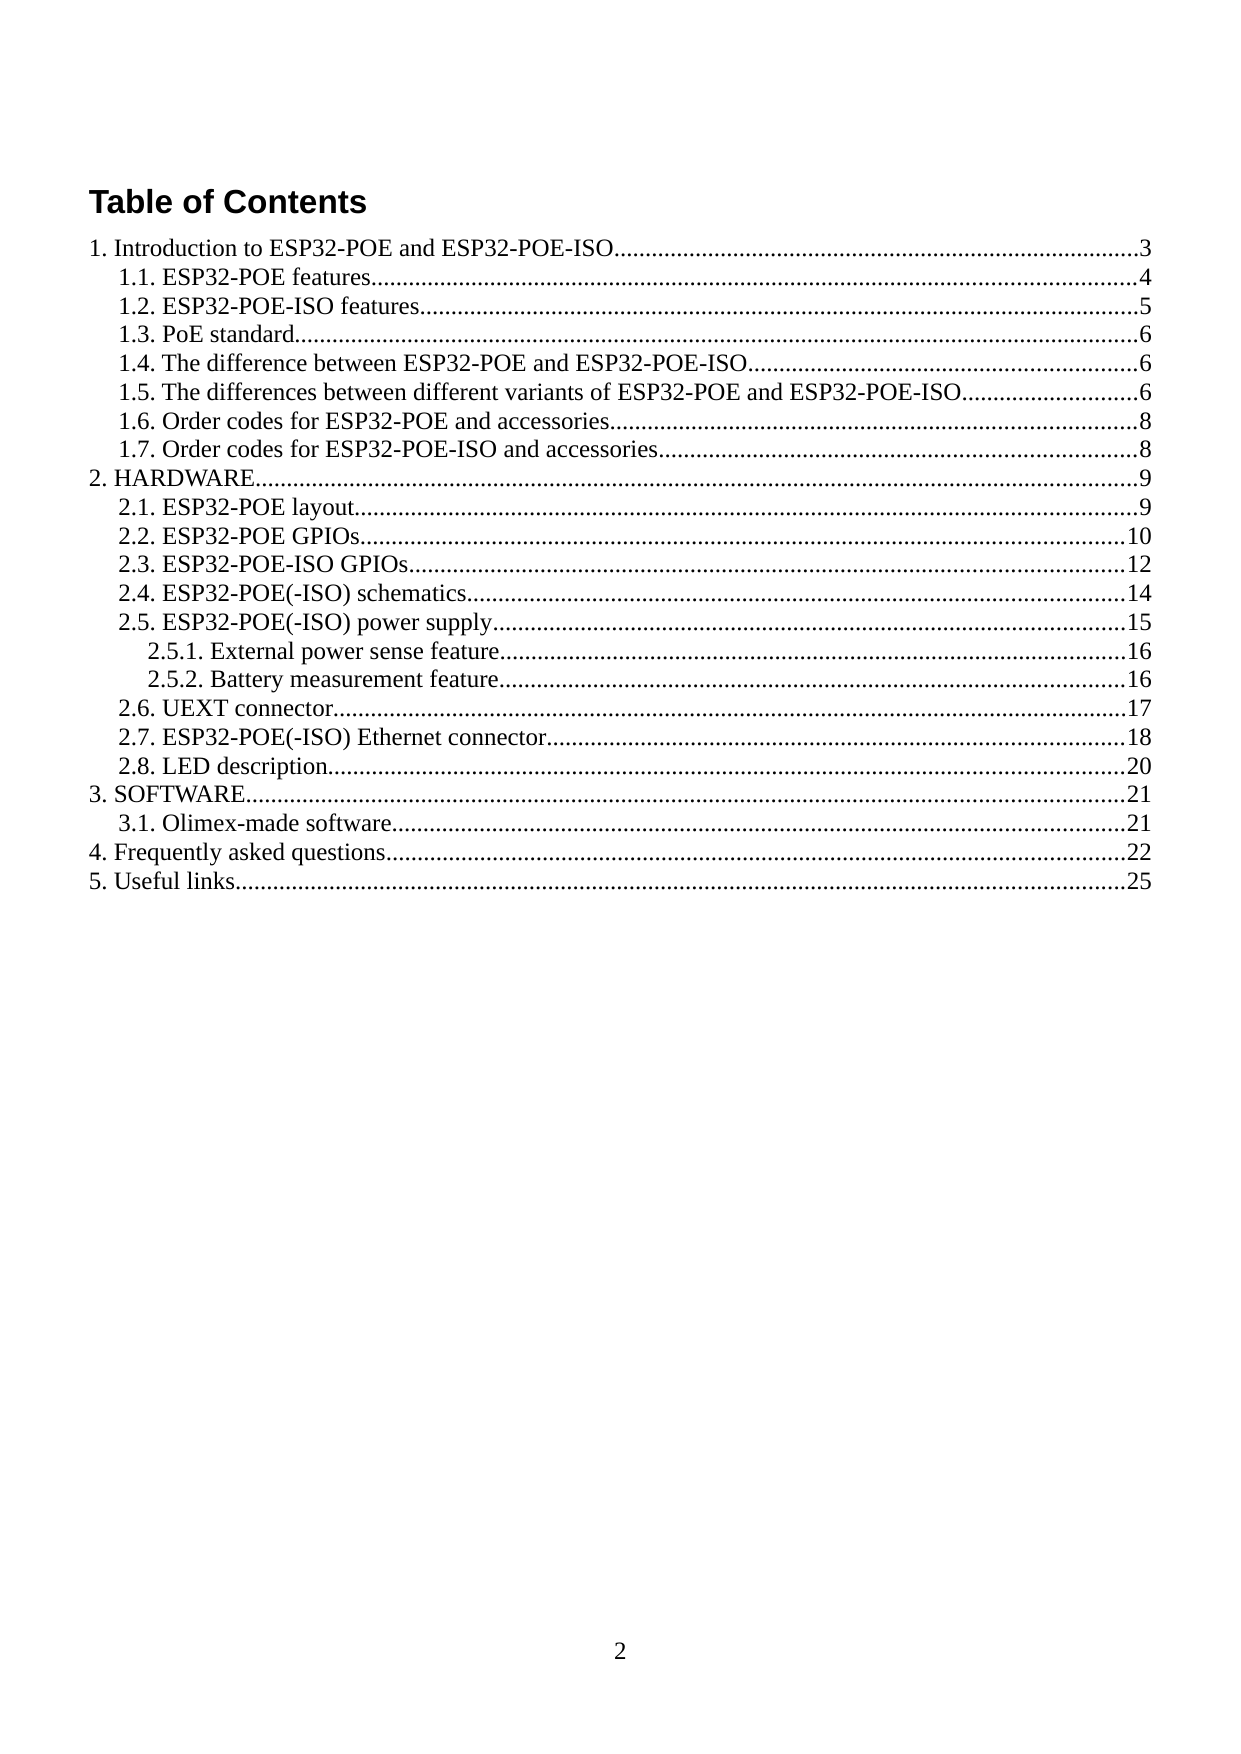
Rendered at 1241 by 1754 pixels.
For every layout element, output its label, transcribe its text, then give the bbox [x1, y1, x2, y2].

text 1.3. PoE standard 6 [118, 319, 1152, 348]
text 2.8. LED description 20 [118, 751, 1152, 779]
text 2.4. ESP32-POE(-ISO) schematics 14 [118, 578, 1152, 607]
text 1.4. The difference between ESP32-POE and ESP32-POE-ISO 6 [118, 348, 1152, 377]
subtitle Table of Contents [88, 182, 1152, 221]
text 1.5. The differences between different variants of ESP32-POE and ESP32-POE-ISO 6 [118, 377, 1152, 406]
text 2. HARDWARE 9 [88, 463, 1152, 492]
text 3.1. Olimex-made software 21 [118, 808, 1152, 837]
text 1.6. Order codes for ESP32-POE and accessories 8 [118, 406, 1152, 434]
text 1.7. Order codes for ESP32-POE-ISO and accessories 8 [118, 434, 1152, 463]
text 1. Introduction to ESP32-POE and ESP32-POE-ISO 3 [88, 233, 1152, 262]
text 2.7. ESP32-POE(-ISO) Ethernet connector 18 [118, 722, 1152, 751]
text 5. Useful links 25 [88, 866, 1152, 894]
text 1.1. ESP32-POE features 4 [118, 262, 1152, 291]
text 2.6. UEXT connector 17 [118, 693, 1152, 722]
text 4. Frequently asked questions 22 [88, 837, 1152, 866]
text 2.1. ESP32-POE layout 9 [118, 492, 1152, 521]
text 2.5.1. External power sense feature 16 [147, 636, 1152, 664]
text 2.5.2. Battery measurement feature 16 [147, 664, 1152, 693]
text 2.5. ESP32-POE(-ISO) power supply 15 [118, 607, 1152, 636]
text 3. SOFTWARE 21 [88, 779, 1152, 808]
text 2.2. ESP32-POE GPIOs 10 [118, 521, 1152, 549]
text 1.2. ESP32-POE-ISO features 5 [118, 291, 1152, 319]
text 2.3. ESP32-POE-ISO GPIOs 12 [118, 549, 1152, 578]
